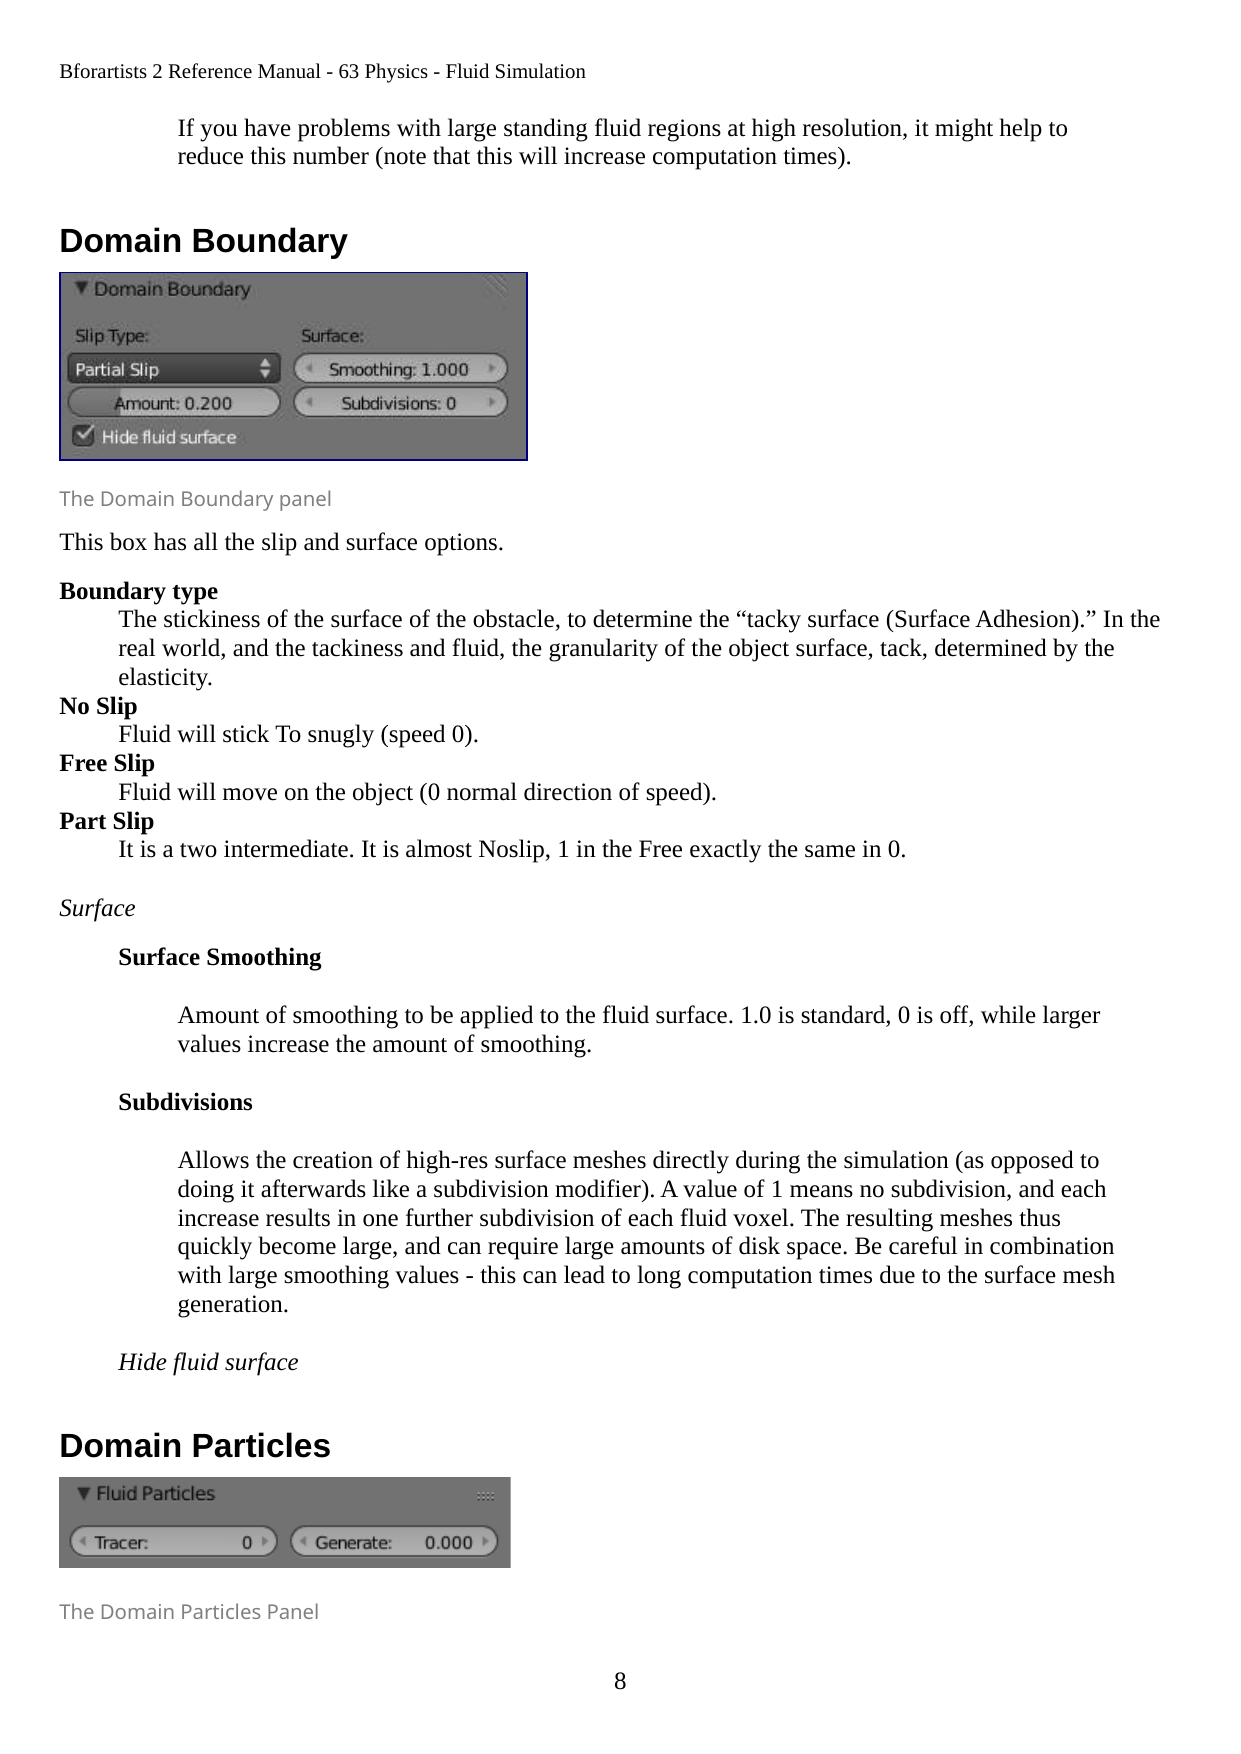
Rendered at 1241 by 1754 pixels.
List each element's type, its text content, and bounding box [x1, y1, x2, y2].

text The Domain Boundary panel [59, 481, 1181, 512]
subtitle No Slip [59, 691, 1181, 719]
subtitle Free Slip [59, 748, 1181, 777]
list Fluid will move on the object (0 normal direction of speed). [118, 777, 1181, 806]
subtitle Surface Smoothing [118, 942, 1122, 971]
subtitle Boundary type [59, 576, 1181, 604]
list Amount of smoothing to be applied to the fluid surface. 1.0 is standard, 0 is off, while larger values increase the amount of smoothing. [177, 1000, 1122, 1057]
text This box has all the slip and surface options. [59, 527, 1181, 555]
text The Domain Particles Panel [59, 1594, 1181, 1625]
picture [59, 1477, 511, 1568]
text Surface [59, 893, 1181, 921]
subtitle Subdivisions [118, 1087, 1122, 1116]
list It is a two intermediate. It is almost Noslip, 1 in the Free exactly the same in 0. [118, 834, 1181, 863]
subtitle Part Slip [59, 806, 1181, 834]
picture [61, 273, 526, 459]
list The stickiness of the surface of the obstacle, to determine the “tacky surface (Surface Adhesion).” In the real world, and the tackiness and fluid, the granularity of the object surface, tack, determined by the elasticity. [118, 604, 1181, 691]
list Fluid will stick To snugly (speed 0). [118, 719, 1181, 748]
list If you have problems with large standing fluid regions at high resolution, it might help to reduce this number (note that this will increase computation times). [177, 113, 1122, 170]
subtitle Domain Boundary [59, 220, 1181, 259]
list Allows the creation of high-res surface meshes directly during the simulation (as opposed to doing it afterwards like a subdivision modifier). A value of 1 means no subdivision, and each increase results in one further subdivision of each fluid voxel. The resulting meshes thus quickly become large, and can require large amounts of disk space. Be careful in combination with large smoothing values - this can lead to long computation times due to the surface mesh generation. [177, 1145, 1122, 1318]
subtitle Domain Particles [59, 1426, 1181, 1465]
text Hide fluid surface [118, 1347, 1122, 1376]
